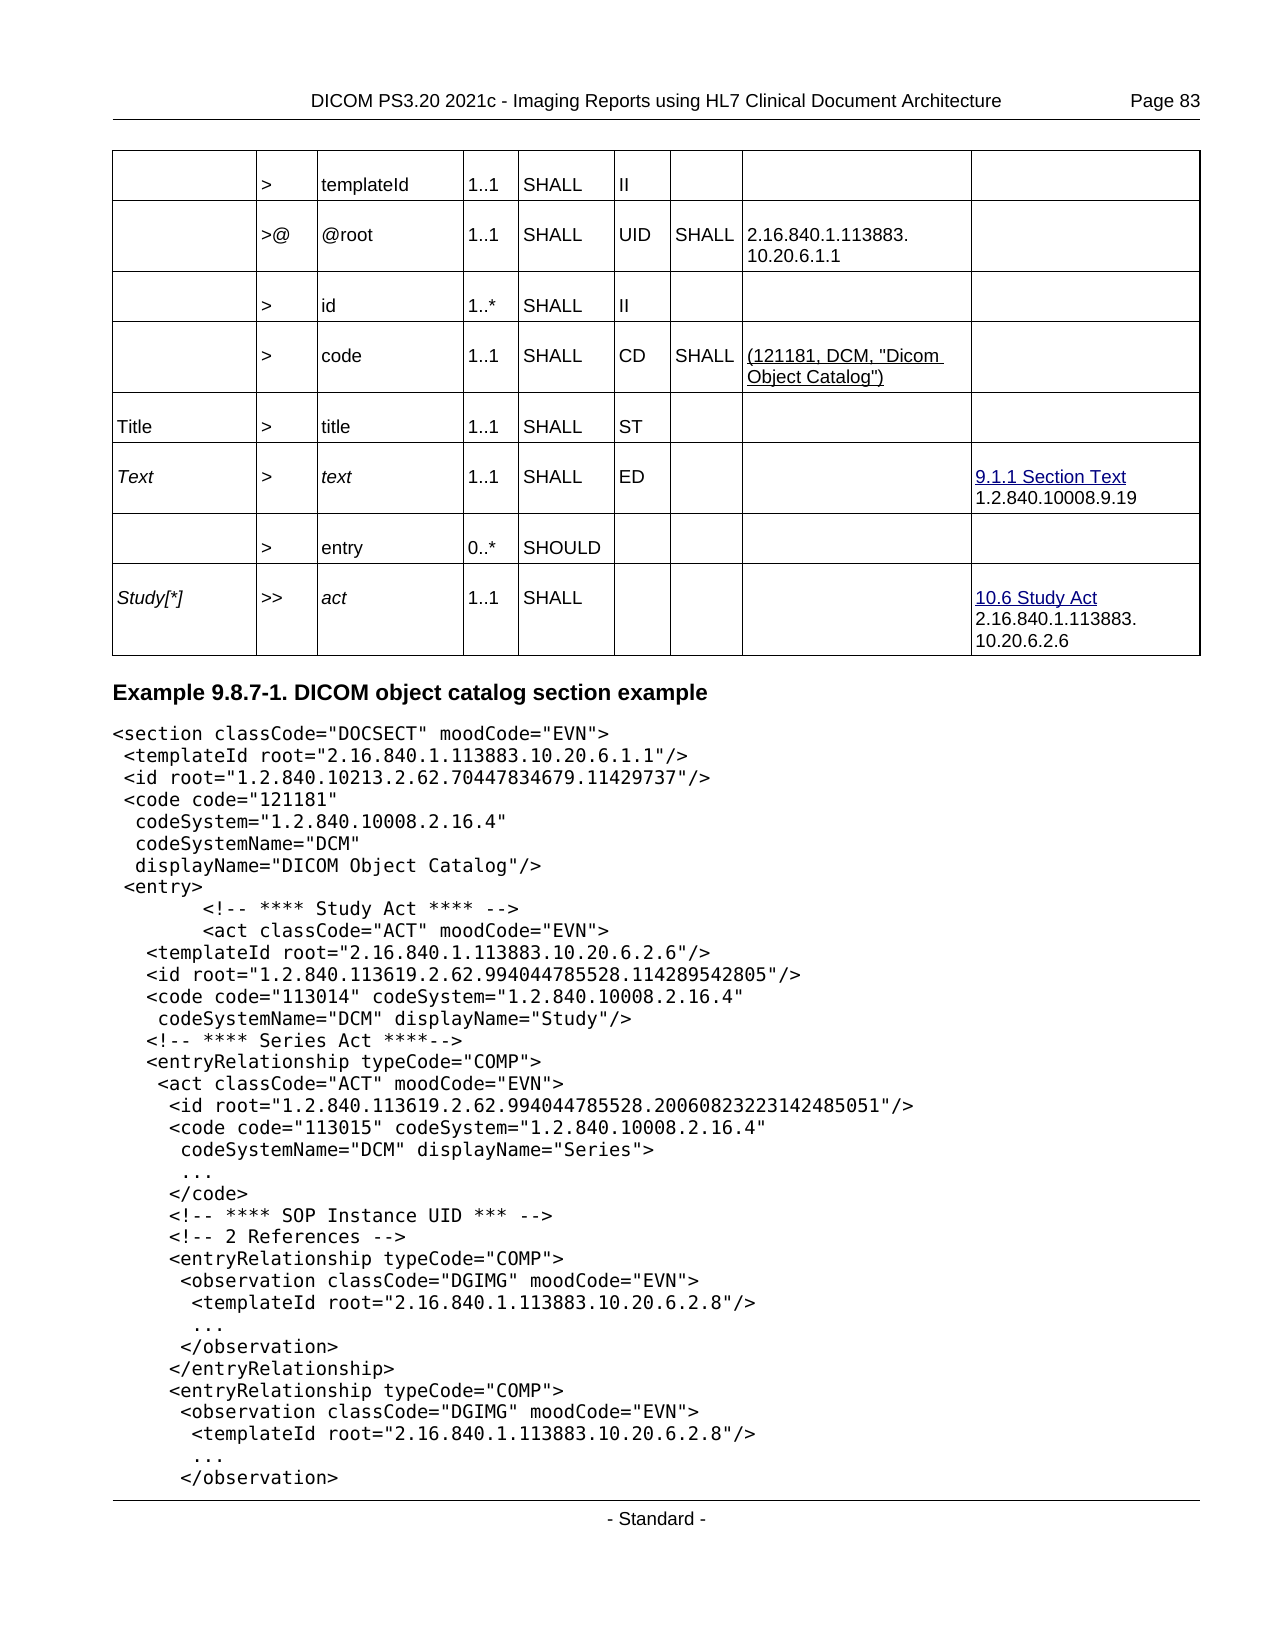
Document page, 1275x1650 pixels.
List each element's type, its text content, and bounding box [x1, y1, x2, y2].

table_cell SHALL [519, 201, 614, 271]
table_cell [972, 272, 1199, 321]
table_cell SHOULD [519, 514, 614, 562]
table_cell SHALL [671, 201, 742, 271]
table_cell > [257, 322, 317, 392]
table_cell II [615, 151, 670, 200]
table_cell Study[*] [113, 564, 256, 655]
table_cell [972, 201, 1199, 271]
table_cell [743, 443, 971, 513]
table_cell title [318, 393, 463, 442]
table_cell II [615, 272, 670, 321]
text Example 9.8.7-1. DICOM object catalog section example [112, 679, 1200, 705]
table_cell (121181, DCM, "Dicom Object Catalog") [743, 322, 971, 392]
table_cell Text [113, 443, 256, 513]
table_cell SHALL [519, 151, 614, 200]
table_cell code [318, 322, 463, 392]
table_cell [671, 443, 742, 513]
table_cell [113, 151, 256, 200]
table_cell CD [615, 322, 670, 392]
table_cell SHALL [519, 322, 614, 392]
table_cell 1..1 [464, 151, 518, 200]
table_cell [743, 393, 971, 442]
table_cell 1..1 [464, 393, 518, 442]
table_cell 1..1 [464, 564, 518, 655]
table_cell [671, 514, 742, 562]
table_cell 10.6 Study Act 2.16.840.1.113883.​10.20.6.2.6 [972, 564, 1199, 655]
table_cell >> [257, 564, 317, 655]
table_cell [743, 272, 971, 321]
table_cell Title [113, 393, 256, 442]
table_cell [972, 393, 1199, 442]
table_cell [671, 393, 742, 442]
table_cell [743, 151, 971, 200]
table_cell [615, 514, 670, 562]
table_cell 1..1 [464, 443, 518, 513]
table_cell [113, 322, 256, 392]
table_cell [671, 564, 742, 655]
table_cell template​Id [318, 151, 463, 200]
table_cell 0..* [464, 514, 518, 562]
table_cell SHALL [519, 564, 614, 655]
table_cell > [257, 393, 317, 442]
table_cell SHALL [671, 322, 742, 392]
table_cell 2.16.840.1.113883.​10.20.6.1.1 [743, 201, 971, 271]
table_cell [671, 272, 742, 321]
table_cell ED [615, 443, 670, 513]
table_cell [113, 272, 256, 321]
table_cell SHALL [519, 443, 614, 513]
table_cell entry [318, 514, 463, 562]
table_cell id [318, 272, 463, 321]
table_cell text [318, 443, 463, 513]
table_cell UID [615, 201, 670, 271]
table_cell 1..* [464, 272, 518, 321]
table_cell act [318, 564, 463, 655]
table_cell ST [615, 393, 670, 442]
table_cell 1..1 [464, 322, 518, 392]
text <section classCode="DOCSECT" moodCode="EVN"> <templateId root="2.16.840.1.113883.10.20.6.1.1"/> <id root="1.2.840.10213.2.62.70447834679.11429737"/> <code code="121181" codeSystem="1.2.840.10008.2.16.4" codeSystemName="DCM" displayName="DICOM Object Catalog"/> <entry> <!-- **** Study Act **** --> <act classCode="ACT" moodCode="EVN"> <templateId root="2.16.840.1.113883.10.20.6.2.6"/> <id root="1.2.840.113619.2.62.994044785528.114289542805"/> <code code="113014" codeSystem="1.2.840.10008.2.16.4" codeSystemName="DCM" displayName="Study"/> <!-- **** Series Act ****--> <entryRelationship typeCode="COMP"> <act classCode="ACT" moodCode="EVN"> <id root="1.2.840.113619.2.62.994044785528.20060823223142485051"/> <code code="113015" codeSystem="1.2.840.10008.2.16.4" codeSystemName="DCM" displayName="Series"> ... </code> <!-- **** SOP Instance UID *** --> <!-- 2 References --> <entryRelationship typeCode="COMP"> <observation classCode="DGIMG" moodCode="EVN"> <templateId root="2.16.840.1.113883.10.20.6.2.8"/> ... </observation> </entryRelationship> <entryRelationship typeCode="COMP"> <observation classCode="DGIMG" moodCode="EVN"> <templateId root="2.16.840.1.113883.10.20.6.2.8"/> ... </observation> [112, 723, 1200, 1489]
table_cell >@ [257, 201, 317, 271]
table_cell [113, 514, 256, 562]
table_cell SHALL [519, 272, 614, 321]
table_cell > [257, 272, 317, 321]
table_cell > [257, 443, 317, 513]
table_cell [972, 514, 1199, 562]
table_cell @root [318, 201, 463, 271]
table_cell > [257, 514, 317, 562]
table_cell 9.1.1 Section Text 1.2.840.10008.9.19 [972, 443, 1199, 513]
table_cell [972, 322, 1199, 392]
table_cell [671, 151, 742, 200]
table_cell SHALL [519, 393, 614, 442]
table_cell [743, 564, 971, 655]
table_cell [615, 564, 670, 655]
table_cell > [257, 151, 317, 200]
table_cell [743, 514, 971, 562]
table_cell [113, 201, 256, 271]
table_cell 1..1 [464, 201, 518, 271]
table_cell [972, 151, 1199, 200]
